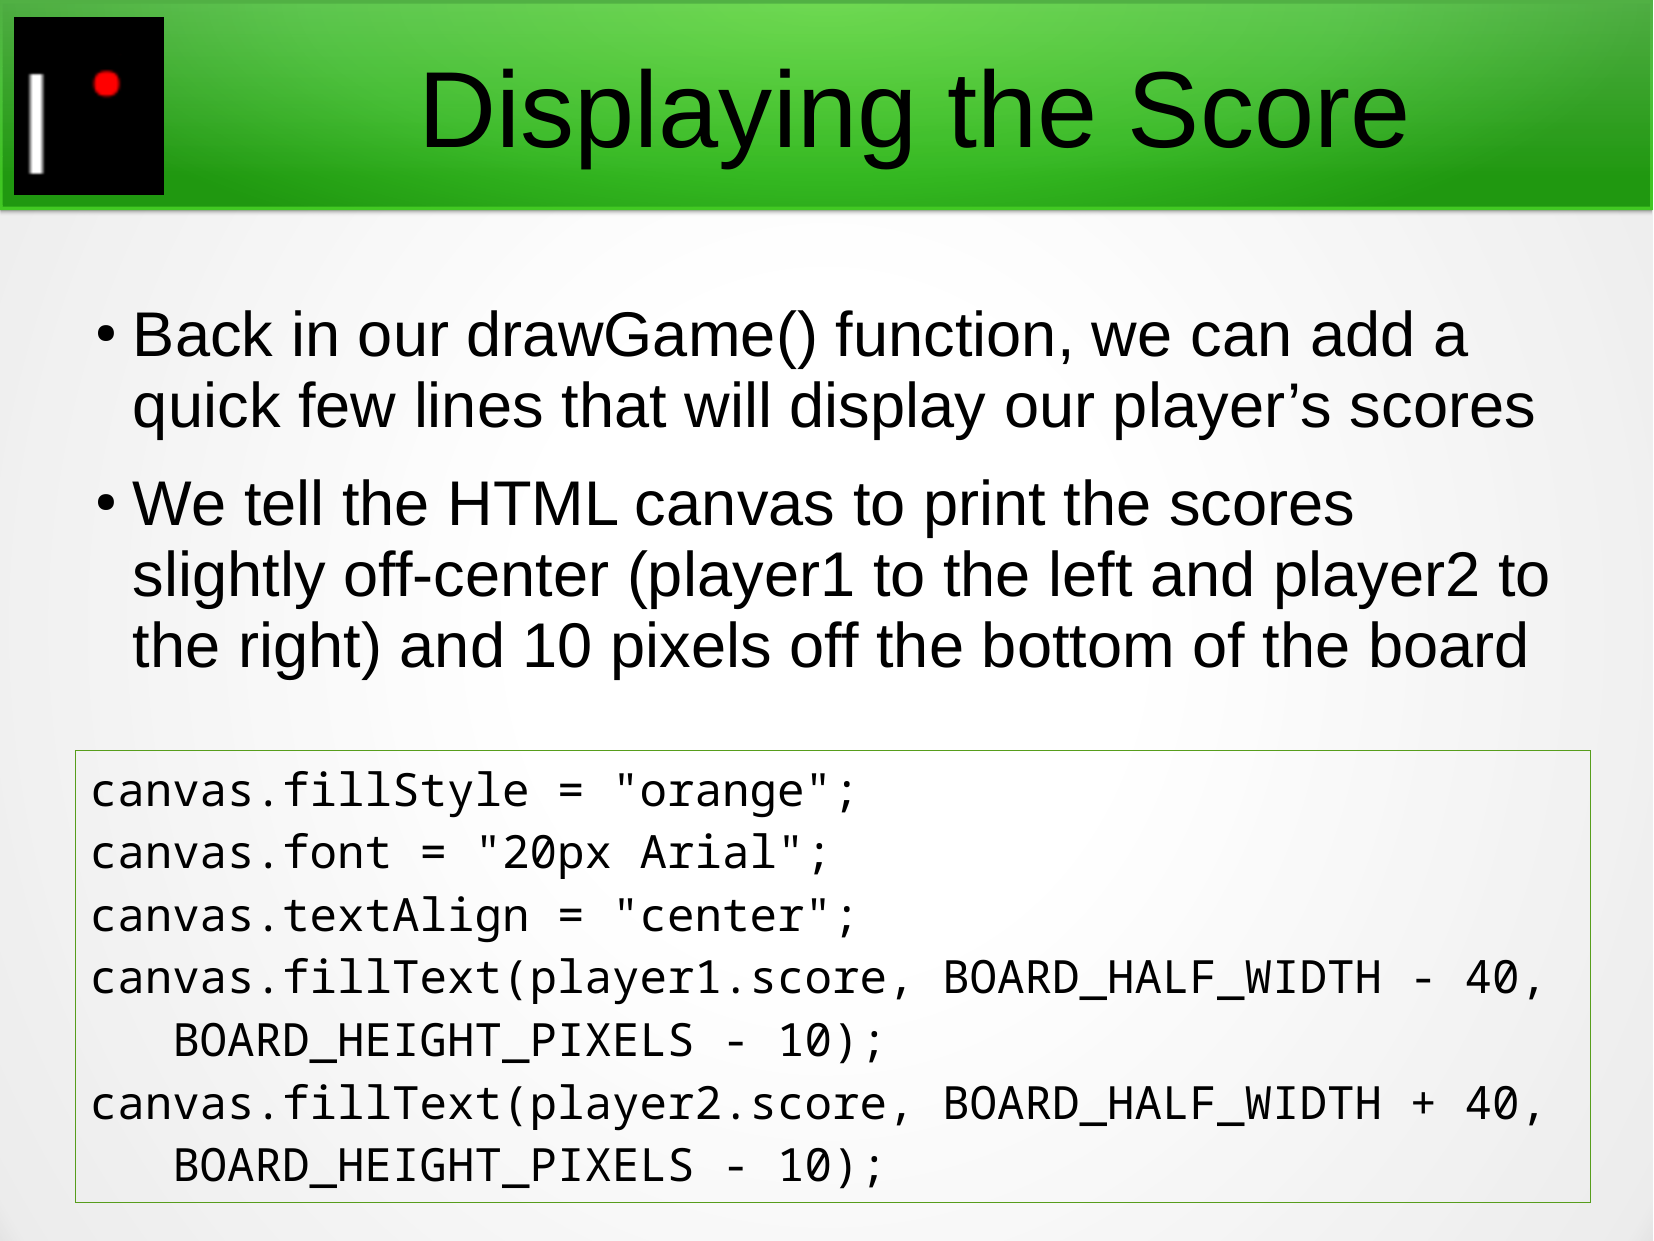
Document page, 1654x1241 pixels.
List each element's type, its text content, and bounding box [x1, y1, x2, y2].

text_box canvas.fillStyle = "orange"; canvas.font = "20px Arial"; canvas.textAlign = "center"; canvas.fillText(player1.score, BOARD_HALF_WIDTH - 40, BOARD_HEIGHT_PIXELS - 10); canvas.fillText(player2.score, BOARD_HALF_WIDTH + 40, BOARD_HEIGHT_PIXELS - 10); [75, 750, 1591, 1168]
list Back in our drawGame() function, we can add a quick few lines that will display our player’s scores We tell the HTML canvas to print the scores slightly off-center (player1 to the left and player2 to the right) and 10 pixels off the bottom of the board [82, 299, 1561, 721]
title Displaying the Score [195, 30, 1636, 190]
picture [14, 17, 164, 195]
